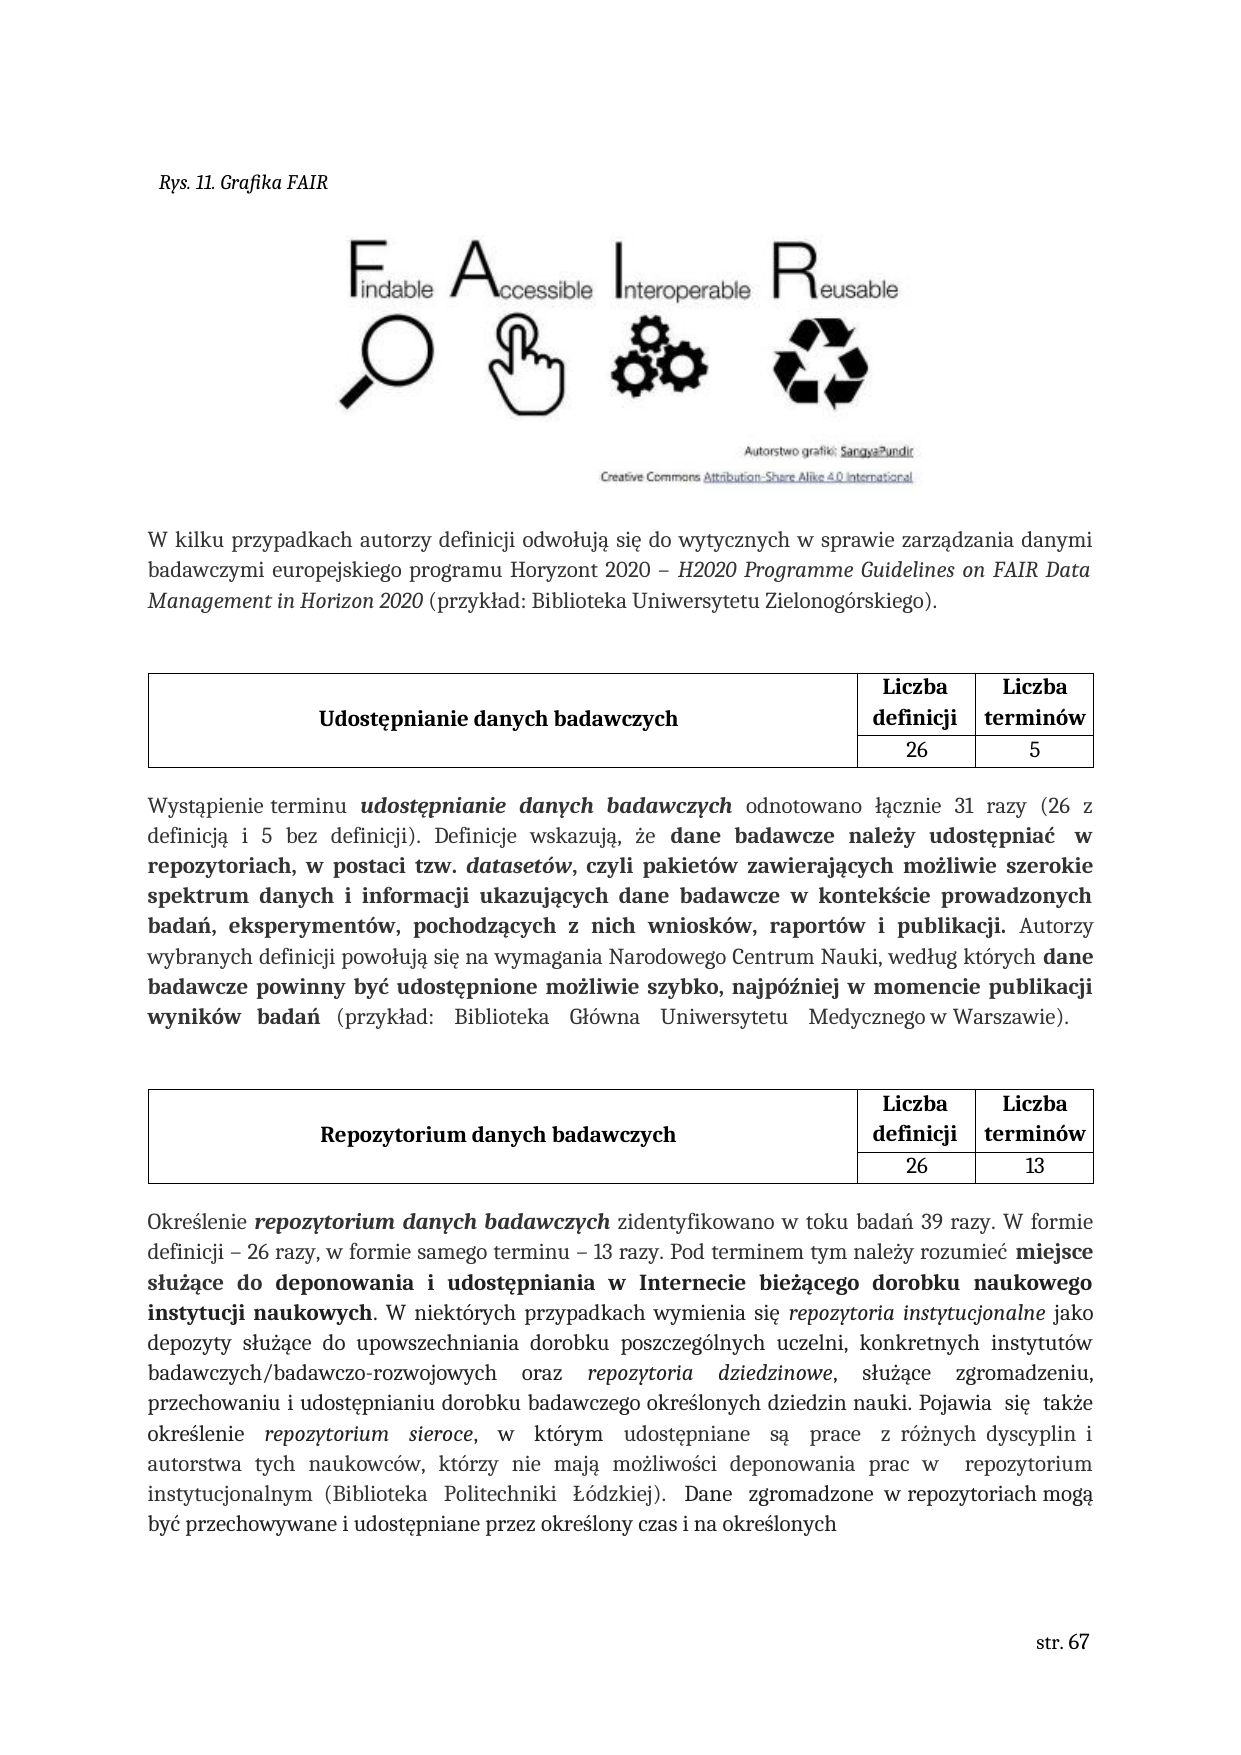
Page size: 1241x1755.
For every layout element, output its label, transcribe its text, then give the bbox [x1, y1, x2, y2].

text W kilku przypadkach autorzy definicji odwołują się do wytycznych w sprawie zarządzania danymi badawczymi europejskiego programu Horyzont 2020 – H2020 Programme Guidelines on FAIR Data Management in Horizon 2020 (przykład: Biblioteka Uniwersytetu Zielonogórskiego). [147, 527, 1093, 614]
text Rys. 11. Grafika FAIR [159, 171, 1111, 194]
table_header Udostępnianie danych badawczych [149, 674, 857, 767]
text Określenie repozytorium danych badawczych zidentyfikowano w toku badań 39 razy. W formie definicji – 26 razy, w formie samego terminu – 13 razy. Pod terminem tym należy rozumieć miejsce służące do deponowania i udostępniania w Internecie bieżącego dorobku naukowego instytucji naukowych. W niektórych przypadkach wymienia się repozytoria instytucjonalne jako depozyty służące do upowszechniania dorobku poszczególnych uczelni, konkretnych instytutów badawczych/badawczo-rozwojowych oraz repozytoria dziedzinowe, służące zgromadzeniu, przechowaniu i udostępnianiu dorobku badawczego określonych dziedzin nauki. Pojawia się także określenie repozytorium sieroce, w którym udostępniane są prace z różnych dyscyplin i autorstwa tych naukowców, którzy nie mają możliwości deponowania prac w repozytorium instytucjonalnym (Biblioteka Politechniki Łódzkiej). Dane zgromadzone w repozytoriach mogą być przechowywane i udostępniane przez określony czas i na określonych [147, 1209, 1094, 1537]
table_cell 13 [976, 1153, 1093, 1183]
table_cell 5 [976, 736, 1093, 767]
table_cell 26 [858, 736, 975, 767]
table_header Repozytorium danych badawczych [149, 1090, 857, 1183]
text Wystąpienie terminu udostępnianie danych badawczych odnotowano łącznie 31 razy (26 z definicją i 5 bez definicji). Definicje wskazują, że dane badawcze należy udostępniać w repozytoriach, w postaci tzw. datasetów, czyli pakietów zawierających możliwie szerokie spektrum danych i informacji ukazujących dane badawcze w kontekście prowadzonych badań, eksperymentów, pochodzących z nich wniosków, raportów i publikacji. Autorzy wybranych definicji powołują się na wymagania Narodowego Centrum Nauki, według których dane badawcze powinny być udostępnione możliwie szybko, najpóźniej w momencie publikacji wyników badań (przykład: Biblioteka Główna Uniwersytetu Medycznego w Warszawie). [147, 792, 1094, 1030]
table_header Liczba terminów [976, 674, 1093, 735]
table_cell 26 [858, 1153, 975, 1183]
table_header Liczba definicji [858, 674, 975, 735]
table_header Liczba definicji [858, 1090, 975, 1152]
table_header Liczba terminów [976, 1090, 1093, 1152]
